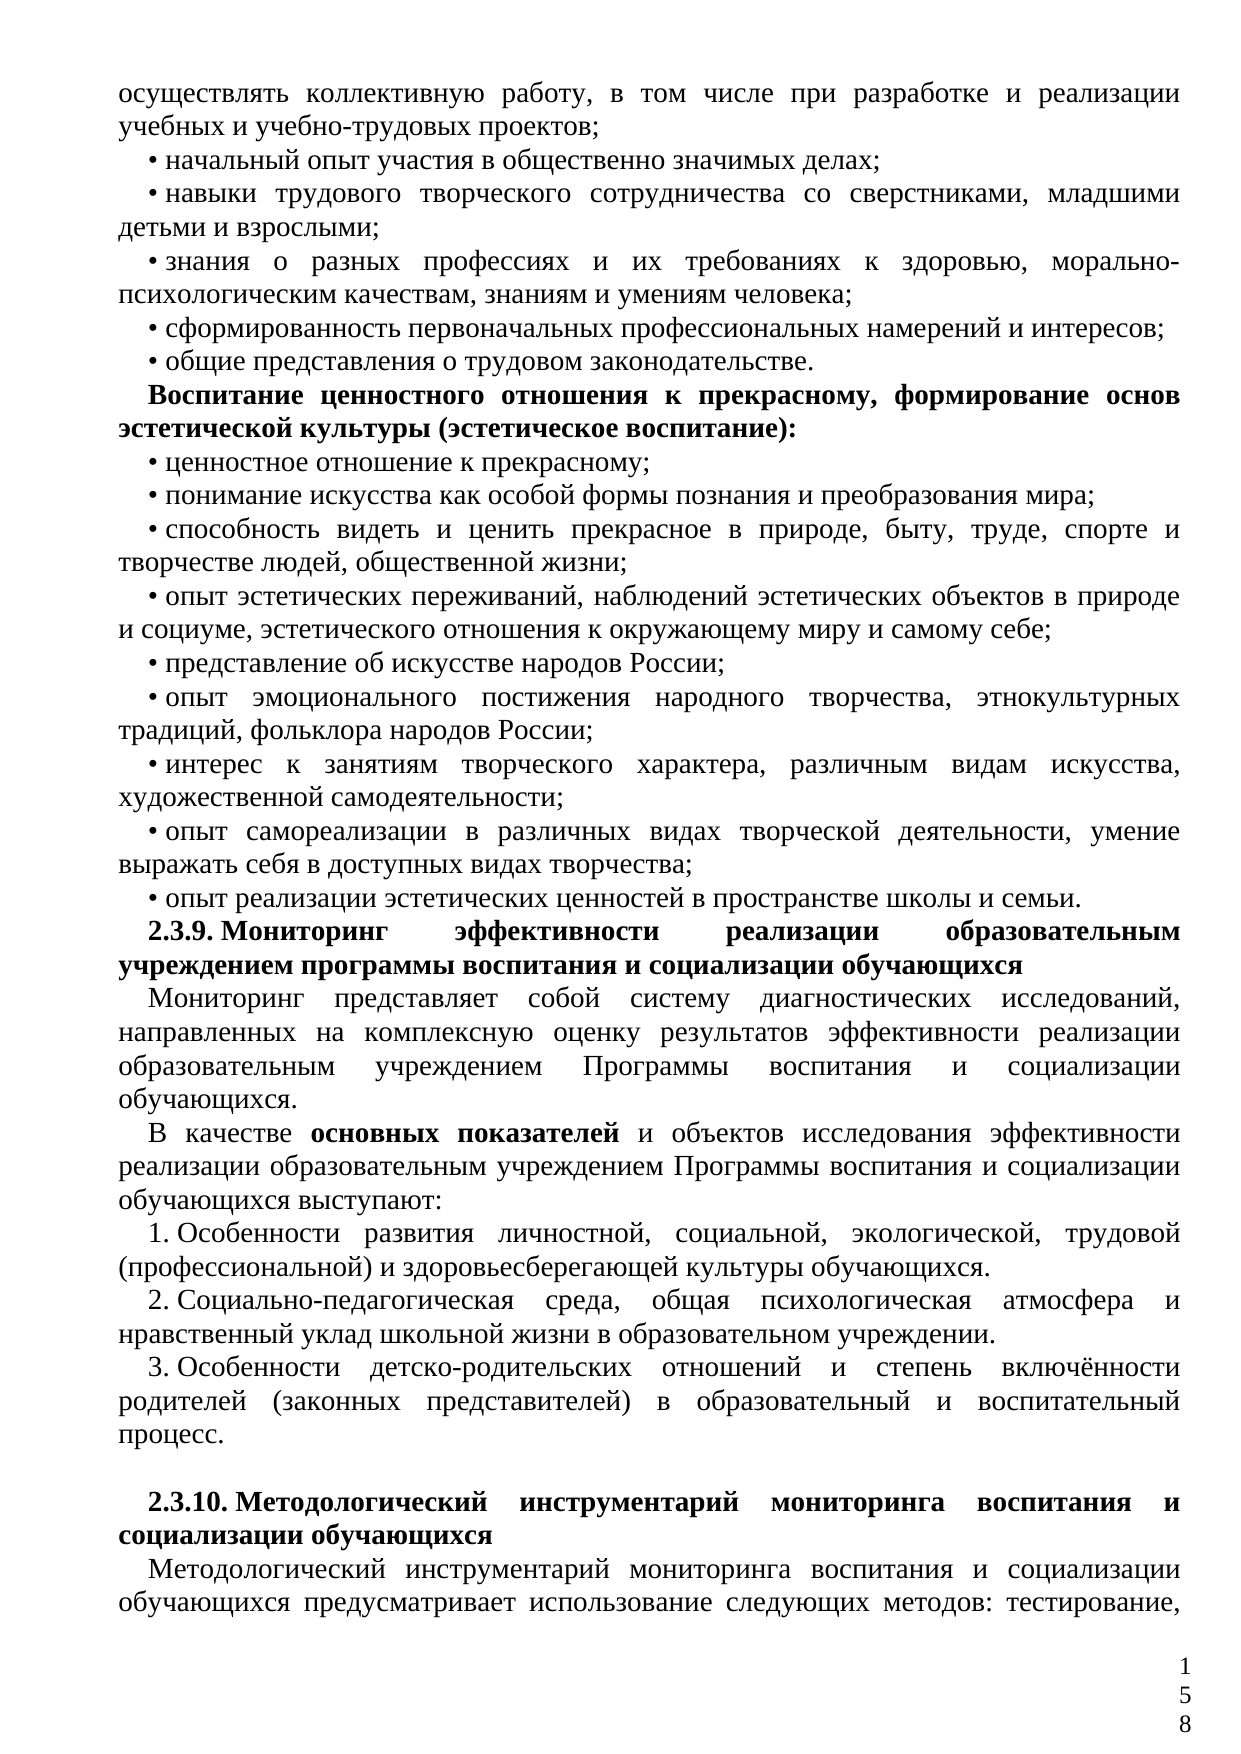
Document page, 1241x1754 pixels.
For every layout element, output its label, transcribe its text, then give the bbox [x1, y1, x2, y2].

text • начальный опыт участия в общественно значимых делах; [118, 142, 1181, 176]
text Воспитание ценностного отношения к прекрасному, формирование основ эстетической культуры (эстетическое воспитание): [118, 377, 1181, 444]
text Мониторинг представляет собой систему диагностических исследований, направленных на комплексную оценку результатов эффективности реализации образовательным учреждением Программы воспитания и социализации обучающихся. [118, 981, 1181, 1115]
text • общие представления о трудовом законодательстве. [118, 343, 1181, 377]
text • сформированность первоначальных профессиональных намерений и интересов; [118, 310, 1181, 343]
text • навыки трудового творческого сотрудничества со сверстниками, младшими детьми и взрослыми; [118, 176, 1181, 243]
text 2. Социально-педагогическая среда, общая психологическая атмосфера и нравственный уклад школьной жизни в образовательном учреждении. [118, 1282, 1181, 1349]
text • опыт реализации эстетических ценностей в пространстве школы и семьи. [118, 880, 1181, 913]
text • представление об искусстве народов России; [118, 645, 1181, 679]
text 2.3.9. Мониторинг эффективности реализации образовательным учреждением программы воспитания и социализации обучающихся [118, 913, 1181, 981]
text • знания о разных профессиях и их требованиях к здоровью, морально-психологическим качествам, знаниям и умениям человека; [118, 243, 1181, 310]
text осуществлять коллективную работу, в том числе при разработке и реализации учебных и учебно-трудовых проектов; [118, 75, 1181, 142]
text • интерес к занятиям творческого характера, различным видам искусства, художественной самодеятельности; [118, 746, 1181, 813]
text • опыт эстетических переживаний, наблюдений эстетических объектов в природе и социуме, эстетического отношения к окружающему миру и самому себе; [118, 578, 1181, 645]
text В качестве основных показателей и объектов исследования эффективности реализации образовательным учреждением Программы воспитания и социализации обучающихся выступают: [118, 1115, 1181, 1215]
text 1. Особенности развития личностной, социальной, экологической, трудовой (профессиональной) и здоровьесберегающей культуры обучающихся. [118, 1215, 1181, 1282]
text • понимание искусства как особой формы познания и преобразования мира; [118, 477, 1181, 511]
text • способность видеть и ценить прекрасное в природе, быту, труде, спорте и творчестве людей, общественной жизни; [118, 511, 1181, 578]
text • опыт эмоционального постижения народного творчества, этнокультурных традиций, фольклора народов России; [118, 679, 1181, 746]
text Методологический инструментарий мониторинга воспитания и социализации обучающихся предусматривает использование следующих методов: тестирование, [118, 1551, 1181, 1618]
text 2.3.10. Методологический инструментарий мониторинга воспитания и социализации обучающихся [118, 1484, 1181, 1551]
text 3. Особенности детско-родительских отношений и степень включённости родителей (законных представителей) в образовательный и воспитательный процесс. [118, 1349, 1181, 1450]
text • ценностное отношение к прекрасному; [118, 444, 1181, 477]
text • опыт самореализации в различных видах творческой деятельности, умение выражать себя в доступных видах творчества; [118, 813, 1181, 880]
